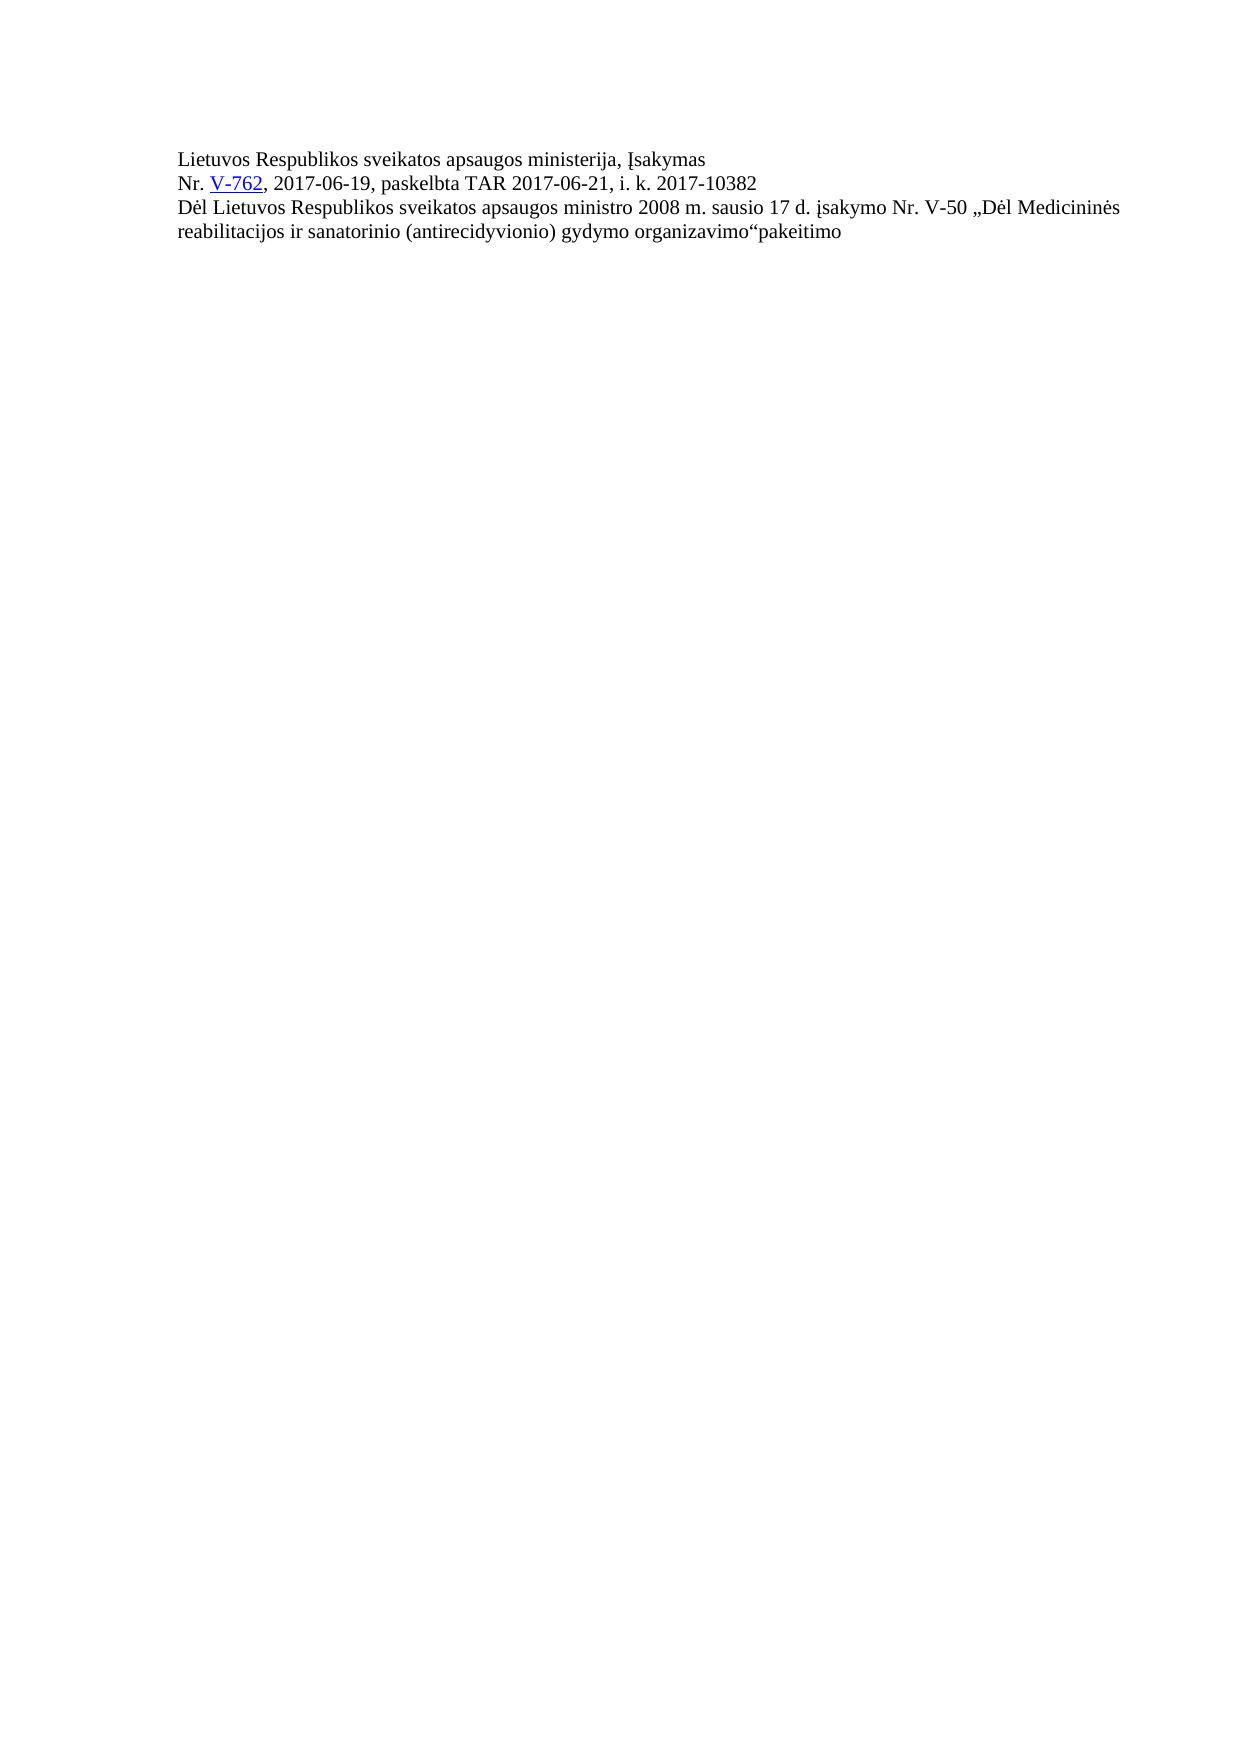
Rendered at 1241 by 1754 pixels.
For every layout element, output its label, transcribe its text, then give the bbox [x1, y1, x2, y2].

text Lietuvos Respublikos sveikatos apsaugos ministerija, Įsakymas [177, 147, 1122, 171]
text Nr. V-762, 2017-06-19, paskelbta TAR 2017-06-21, i. k. 2017-10382 [177, 171, 1122, 195]
text Dėl Lietuvos Respublikos sveikatos apsaugos ministro 2008 m. sausio 17 d. įsakymo Nr. V-50 „Dėl Medicininės reabilitacijos ir sanatorinio (antirecidyvionio) gydymo organizavimo“pakeitimo [177, 195, 1122, 243]
